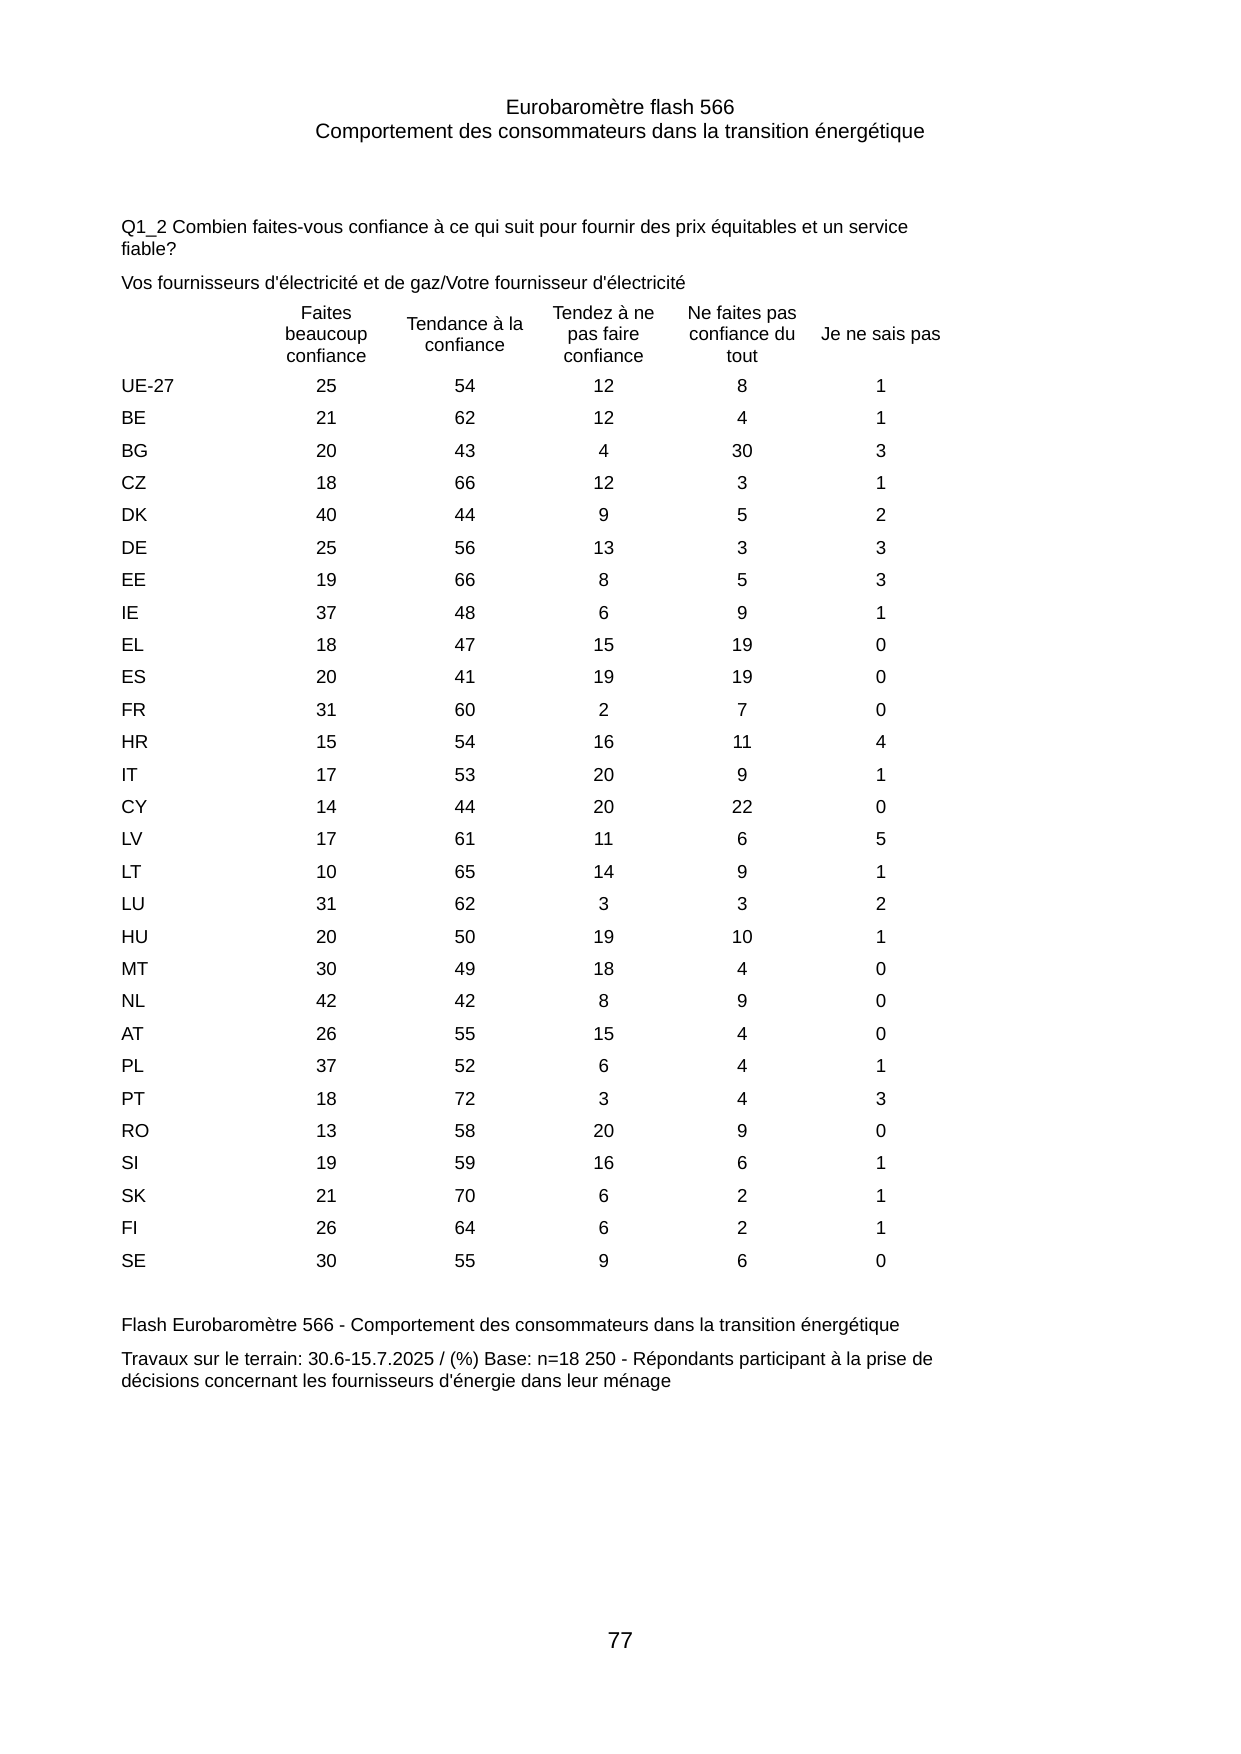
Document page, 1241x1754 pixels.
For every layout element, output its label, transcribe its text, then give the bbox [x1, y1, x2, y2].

table_cell 5 [673, 564, 811, 596]
table_cell 2 [534, 693, 673, 726]
table_cell 55 [395, 1017, 534, 1049]
table_cell 18 [257, 1082, 395, 1114]
table_cell 62 [395, 888, 534, 920]
table_cell 7 [673, 693, 811, 726]
table_cell 3 [673, 531, 811, 564]
table_cell 58 [395, 1114, 534, 1147]
table_cell 37 [257, 1050, 395, 1082]
table_cell 15 [257, 726, 395, 758]
table_cell 15 [534, 1017, 673, 1049]
table_cell 70 [395, 1179, 534, 1212]
table_cell 48 [395, 596, 534, 628]
table_cell 1 [811, 1212, 950, 1244]
table_cell 50 [395, 920, 534, 952]
table_cell PL [118, 1050, 257, 1082]
table_cell 9 [673, 985, 811, 1017]
table_cell EE [118, 564, 257, 596]
table_cell 66 [395, 466, 534, 499]
table_cell 0 [811, 629, 950, 661]
table_cell [673, 1276, 811, 1309]
table_cell 21 [257, 402, 395, 434]
table_cell 1 [811, 1147, 950, 1179]
table_cell 40 [257, 499, 395, 531]
table_cell 20 [257, 434, 395, 466]
table_cell 54 [395, 369, 534, 402]
table_cell 18 [257, 466, 395, 499]
table_cell 3 [811, 434, 950, 466]
table_cell 17 [257, 823, 395, 855]
table_cell 3 [673, 466, 811, 499]
table_cell FR [118, 693, 257, 726]
table_cell 37 [257, 596, 395, 628]
table_cell 4 [673, 1050, 811, 1082]
table_cell [811, 1276, 950, 1309]
table_cell 15 [534, 629, 673, 661]
table_cell 2 [673, 1179, 811, 1212]
table_cell 3 [534, 888, 673, 920]
table_cell 19 [534, 920, 673, 952]
table_cell 19 [673, 629, 811, 661]
table_cell 6 [673, 823, 811, 855]
table_cell 1 [811, 758, 950, 790]
table_cell SK [118, 1179, 257, 1212]
table_cell 12 [534, 402, 673, 434]
table_cell 20 [257, 661, 395, 693]
table_cell 3 [534, 1082, 673, 1114]
table_cell Vos fournisseurs d'électricité et de gaz/Votre fournisseur d'électricité [118, 266, 950, 299]
table_cell 17 [257, 758, 395, 790]
table_cell Je ne sais pas [811, 299, 950, 369]
table_cell 66 [395, 564, 534, 596]
table_cell HR [118, 726, 257, 758]
table_cell 20 [257, 920, 395, 952]
table_cell 2 [811, 888, 950, 920]
table_cell 14 [257, 790, 395, 823]
table_cell 59 [395, 1147, 534, 1179]
table_cell 6 [534, 1179, 673, 1212]
table_cell 20 [534, 758, 673, 790]
table_cell 16 [534, 726, 673, 758]
table_cell 1 [811, 402, 950, 434]
table_cell Ne faites pas confiance du tout [673, 299, 811, 369]
table_cell 42 [395, 985, 534, 1017]
table_cell UE-27 [118, 369, 257, 402]
table_cell 4 [673, 1082, 811, 1114]
table_cell 4 [673, 402, 811, 434]
table_cell 3 [811, 564, 950, 596]
table_cell 3 [811, 1082, 950, 1114]
table_cell EL [118, 629, 257, 661]
table_cell 10 [673, 920, 811, 952]
table_cell 60 [395, 693, 534, 726]
table_cell 0 [811, 661, 950, 693]
table_cell 42 [257, 985, 395, 1017]
table_cell 19 [257, 564, 395, 596]
table_cell 1 [811, 1050, 950, 1082]
table_cell SI [118, 1147, 257, 1179]
table_cell 0 [811, 1114, 950, 1147]
table_cell 30 [257, 953, 395, 985]
table_cell 52 [395, 1050, 534, 1082]
table_cell 44 [395, 790, 534, 823]
table_cell 47 [395, 629, 534, 661]
table_cell 4 [673, 953, 811, 985]
table_cell 8 [534, 564, 673, 596]
table_cell 25 [257, 369, 395, 402]
table_cell IT [118, 758, 257, 790]
table_cell Faites beaucoup confiance [257, 299, 395, 369]
table_cell 43 [395, 434, 534, 466]
table_cell Travaux sur le terrain: 30.6-15.7.2025 / (%) Base: n=18 250 - Répondants participant à la prise de décisions concernant les fournisseurs d'énergie dans leur ménage [118, 1341, 950, 1398]
table_cell 16 [534, 1147, 673, 1179]
table_cell NL [118, 985, 257, 1017]
table_cell 4 [811, 726, 950, 758]
table_cell 9 [534, 499, 673, 531]
table_cell 18 [534, 953, 673, 985]
table_cell 20 [534, 1114, 673, 1147]
table_header Q1_2 Combien faites-vous confiance à ce qui suit pour fournir des prix équitables et un service fiable? [118, 209, 950, 266]
table_cell 0 [811, 693, 950, 726]
table_cell 9 [673, 855, 811, 888]
table_cell [395, 1276, 534, 1309]
table_cell 5 [673, 499, 811, 531]
table_cell 3 [811, 531, 950, 564]
table_cell Tendance à la confiance [395, 299, 534, 369]
table_cell 2 [673, 1212, 811, 1244]
table_cell 49 [395, 953, 534, 985]
table_cell 65 [395, 855, 534, 888]
table_cell 30 [673, 434, 811, 466]
table_cell 54 [395, 726, 534, 758]
table_cell 1 [811, 596, 950, 628]
table_cell 8 [673, 369, 811, 402]
table_cell 31 [257, 888, 395, 920]
table_cell 12 [534, 466, 673, 499]
table_cell 4 [534, 434, 673, 466]
table_cell 31 [257, 693, 395, 726]
table_cell [534, 1276, 673, 1309]
table_cell Tendez à ne pas faire confiance [534, 299, 673, 369]
table_cell LV [118, 823, 257, 855]
table_cell 14 [534, 855, 673, 888]
table_cell 19 [534, 661, 673, 693]
table_cell BE [118, 402, 257, 434]
table_cell 6 [673, 1147, 811, 1179]
table_cell 0 [811, 953, 950, 985]
table_cell 1 [811, 855, 950, 888]
table_cell LT [118, 855, 257, 888]
table_cell 6 [534, 596, 673, 628]
table_cell [118, 1276, 257, 1309]
table_cell 12 [534, 369, 673, 402]
table_cell 8 [534, 985, 673, 1017]
table_cell HU [118, 920, 257, 952]
table_cell BG [118, 434, 257, 466]
table_cell 1 [811, 1179, 950, 1212]
table_cell 41 [395, 661, 534, 693]
table_cell 0 [811, 1244, 950, 1276]
table_cell AT [118, 1017, 257, 1049]
table_cell 61 [395, 823, 534, 855]
table_cell 19 [257, 1147, 395, 1179]
table_cell 1 [811, 466, 950, 499]
table_cell 0 [811, 1017, 950, 1049]
table_cell 13 [534, 531, 673, 564]
table_cell 0 [811, 790, 950, 823]
table_cell Flash Eurobaromètre 566 - Comportement des consommateurs dans la transition énergétique [118, 1309, 950, 1341]
table_cell 6 [673, 1244, 811, 1276]
table_cell 72 [395, 1082, 534, 1114]
table_cell 11 [673, 726, 811, 758]
table_cell MT [118, 953, 257, 985]
table_cell 9 [673, 1114, 811, 1147]
table_cell DK [118, 499, 257, 531]
table_cell PT [118, 1082, 257, 1114]
table_cell 55 [395, 1244, 534, 1276]
table_cell 6 [534, 1212, 673, 1244]
table_cell 3 [673, 888, 811, 920]
table_cell 44 [395, 499, 534, 531]
table_cell 53 [395, 758, 534, 790]
table_cell 18 [257, 629, 395, 661]
table_cell IE [118, 596, 257, 628]
table_cell 56 [395, 531, 534, 564]
table_cell 9 [534, 1244, 673, 1276]
table_cell 1 [811, 920, 950, 952]
table_cell 9 [673, 758, 811, 790]
table_cell 19 [673, 661, 811, 693]
table_cell 9 [673, 596, 811, 628]
table_cell 20 [534, 790, 673, 823]
table_cell 1 [811, 369, 950, 402]
table_cell 6 [534, 1050, 673, 1082]
table_cell 26 [257, 1212, 395, 1244]
table_cell 64 [395, 1212, 534, 1244]
table_cell FI [118, 1212, 257, 1244]
table_cell 2 [811, 499, 950, 531]
table_cell ES [118, 661, 257, 693]
table_cell 62 [395, 402, 534, 434]
table_cell [118, 299, 257, 369]
table_cell 11 [534, 823, 673, 855]
table_cell CY [118, 790, 257, 823]
table_cell 30 [257, 1244, 395, 1276]
table_cell 5 [811, 823, 950, 855]
table_cell [257, 1276, 395, 1309]
table_cell LU [118, 888, 257, 920]
table_cell 4 [673, 1017, 811, 1049]
table_cell 13 [257, 1114, 395, 1147]
table_cell 0 [811, 985, 950, 1017]
table_cell 25 [257, 531, 395, 564]
table_cell SE [118, 1244, 257, 1276]
table_cell 22 [673, 790, 811, 823]
table_cell RO [118, 1114, 257, 1147]
table_cell CZ [118, 466, 257, 499]
table_cell 10 [257, 855, 395, 888]
table_cell DE [118, 531, 257, 564]
table_cell 21 [257, 1179, 395, 1212]
table_cell 26 [257, 1017, 395, 1049]
